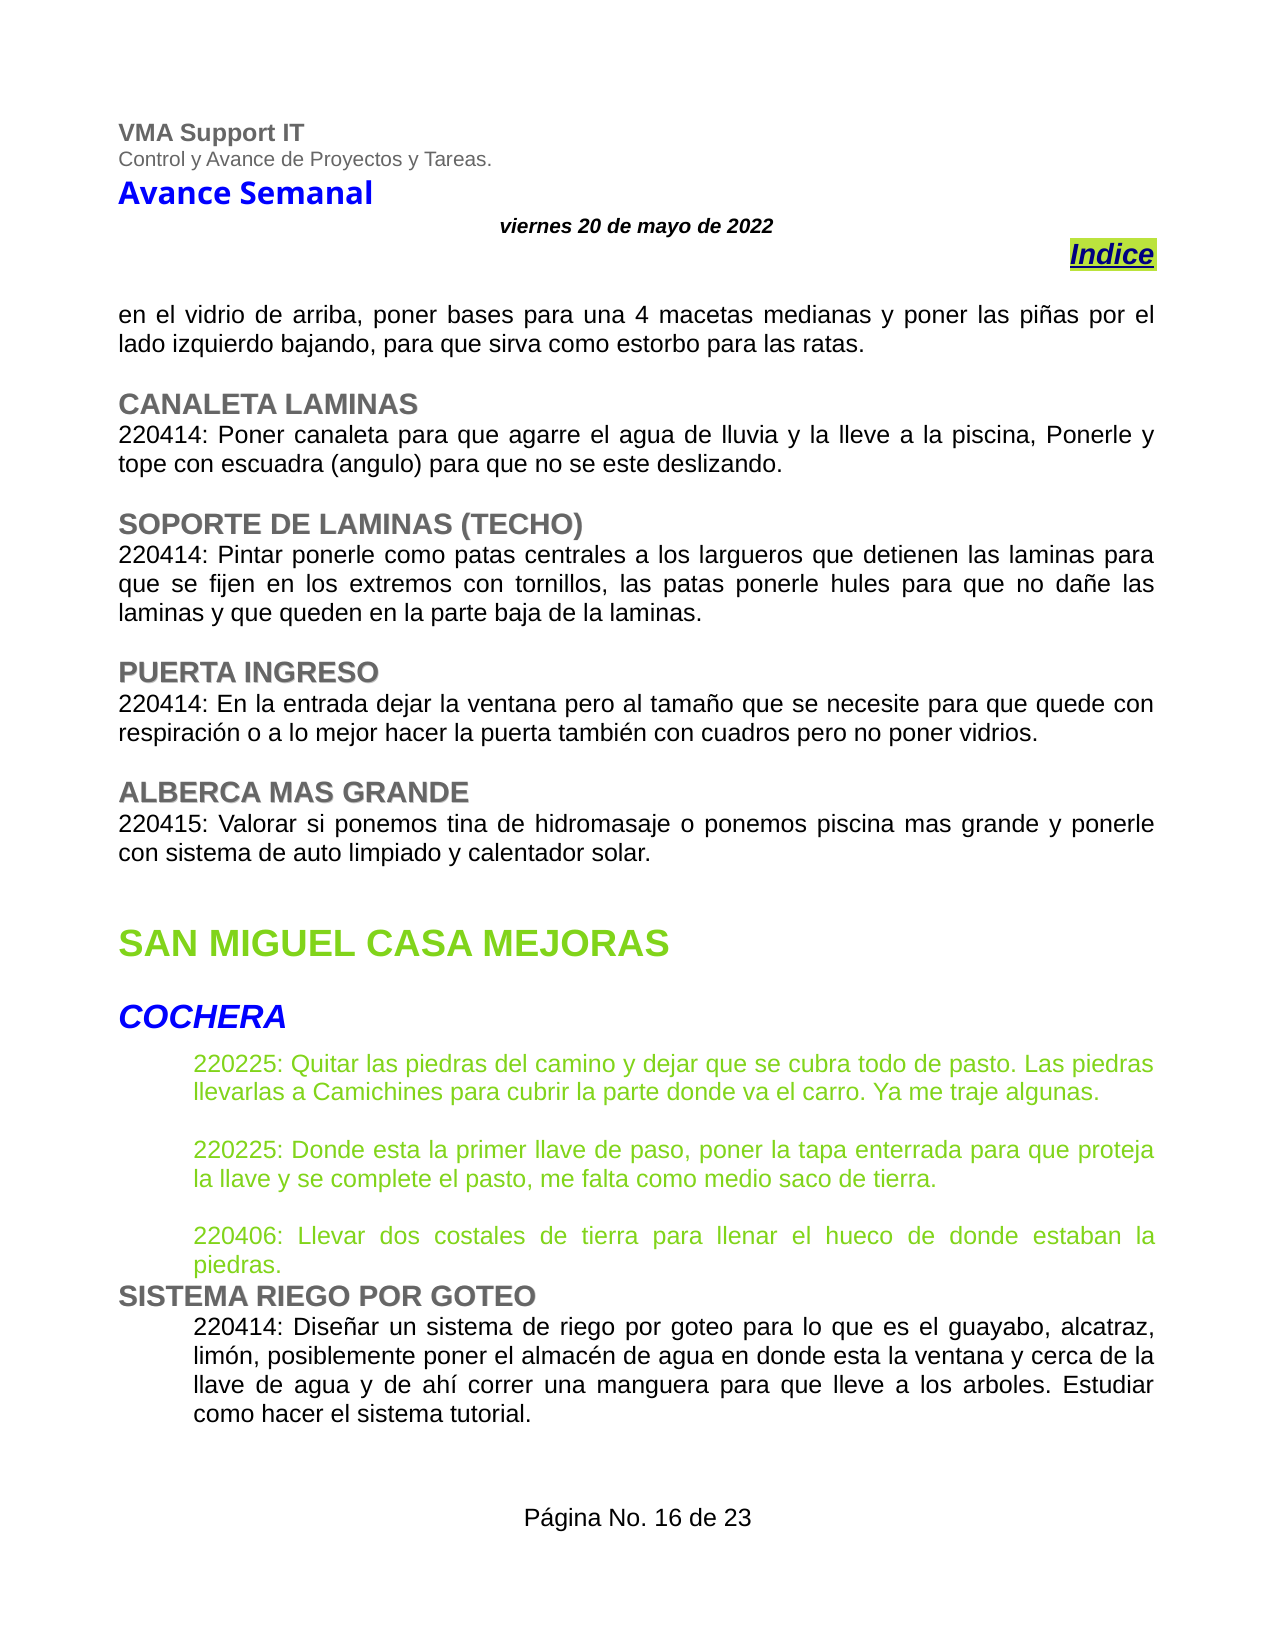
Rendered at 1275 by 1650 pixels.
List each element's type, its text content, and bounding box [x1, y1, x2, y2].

subtitle SOPORTE DE LAMINAS (TECHO) [118, 507, 1157, 540]
text 220225: Donde esta la primer llave de paso, poner la tapa enterrada para que proteja la llave y se complete el pasto, me falta como medio saco de tierra. [193, 1135, 1157, 1192]
text 220414: Poner canaleta para que agarre el agua de lluvia y la lleve a la piscina, Ponerle y tope con escuadra (angulo) para que no se este deslizando. [118, 420, 1157, 478]
subtitle PUERTA INGRESO [118, 655, 1157, 689]
subtitle SISTEMA RIEGO POR GOTEO [118, 1278, 1157, 1312]
subtitle ALBERCA MAS GRANDE [118, 775, 1157, 809]
text 220414: Pintar ponerle como patas centrales a los largueros que detienen las laminas para que se fijen en los extremos con tornillos, las patas ponerle hules para que no dañe las laminas y que queden en la parte baja de la laminas. [118, 540, 1157, 627]
text en el vidrio de arriba, poner bases para una 4 macetas medianas y poner las piñas por el lado izquierdo bajando, para que sirva como estorbo para las ratas. [118, 300, 1157, 358]
text 220406: Llevar dos costales de tierra para llenar el hueco de donde estaban la piedras. [193, 1221, 1157, 1278]
text 220415: Valorar si ponemos tina de hidromasaje o ponemos piscina mas grande y ponerle con sistema de auto limpiado y calentador solar. [118, 809, 1157, 867]
subtitle COCHERA [118, 997, 1157, 1036]
text 220414: Diseñar un sistema de riego por goteo para lo que es el guayabo, alcatraz, limón, posiblemente poner el almacén de agua en donde esta la ventana y cerca de la llave de agua y de ahí correr una manguera para que lleve a los arboles. Estudiar como hacer el sistema tutorial. [193, 1312, 1157, 1427]
text 220225: Quitar las piedras del camino y dejar que se cubra todo de pasto. Las piedras llevarlas a Camichines para cubrir la parte donde va el carro. Ya me traje algunas. [193, 1048, 1157, 1106]
subtitle SAN MIGUEL CASA MEJORAS [118, 920, 1157, 964]
text 220414: En la entrada dejar la ventana pero al tamaño que se necesite para que quede con respiración o a lo mejor hacer la puerta también con cuadros pero no poner vidrios. [118, 689, 1157, 747]
subtitle CANALETA LAMINAS [118, 387, 1157, 420]
